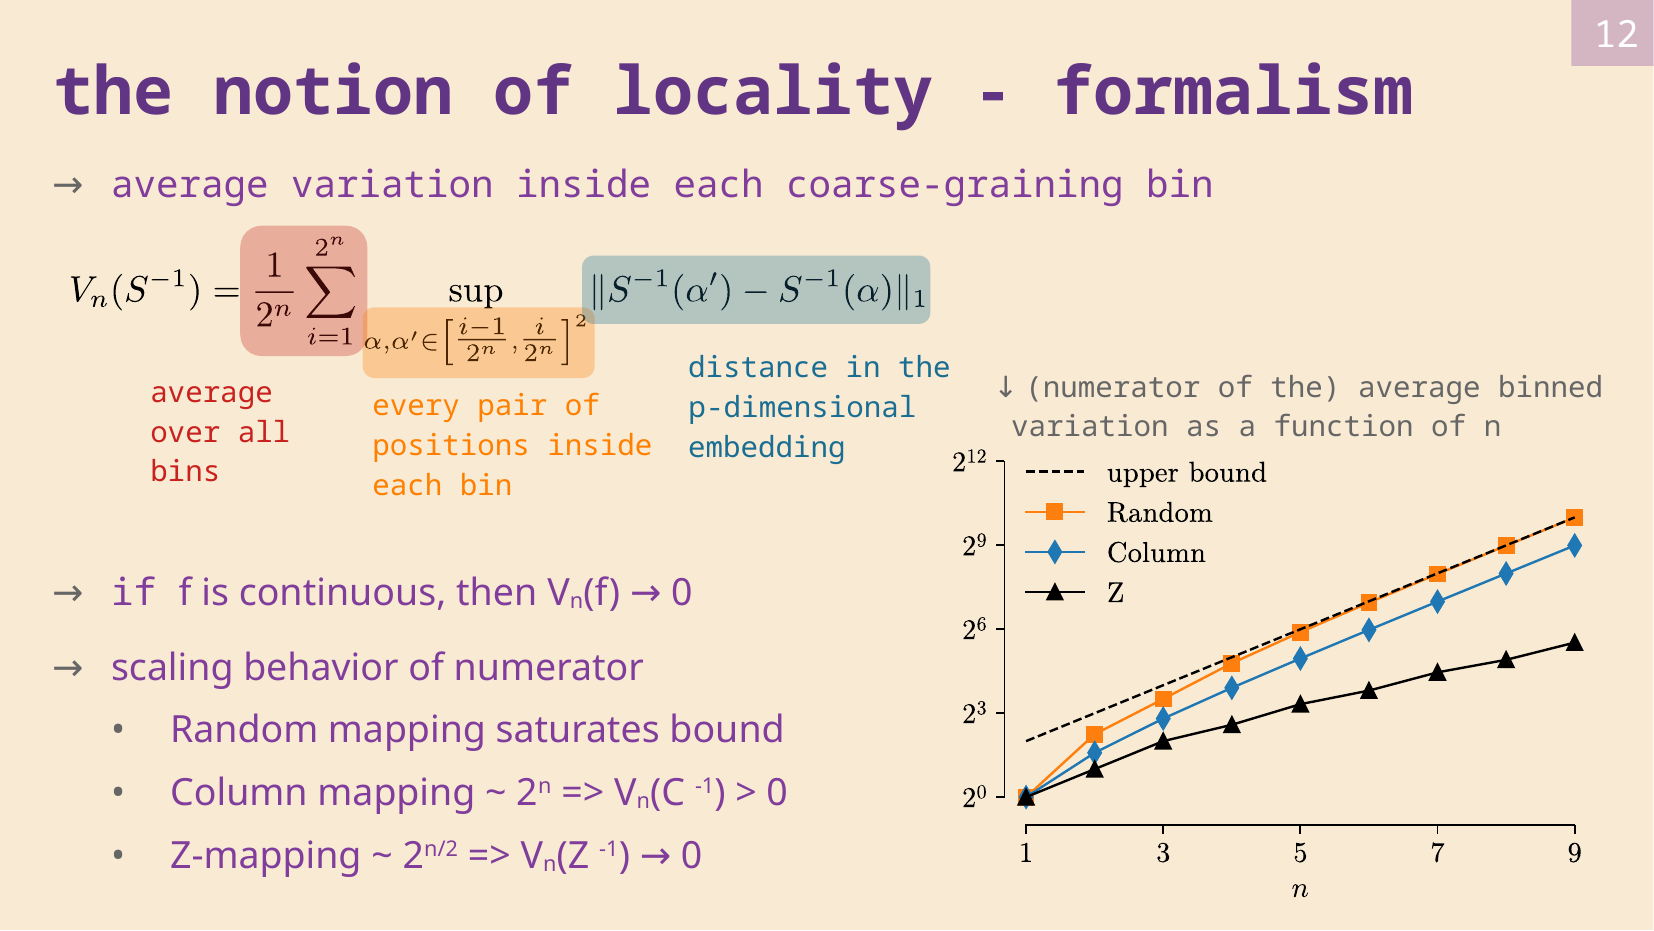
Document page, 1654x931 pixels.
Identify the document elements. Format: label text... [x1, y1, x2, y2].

text_box average over all bins [135, 363, 358, 487]
text_box [174, 269, 184, 287]
text_box [70, 276, 97, 303]
list average variation inside each coarse-graining bin if f is continuous, then Vn(f) → 0 scaling behavior of numerator Random mapping saturates bound Column mapping ~ 2n => Vn(C -1) > 0 Z-mapping ~ 2n/2 => Vn(Z -1) → 0 [52, 157, 1525, 895]
text_box [240, 225, 931, 377]
text_box [91, 295, 107, 308]
picture [933, 433, 1601, 921]
text_box every pair of positions inside each bin [357, 377, 753, 537]
title the notion of locality - formalism [53, 42, 1542, 199]
text_box distance in the p-dimensional embedding [673, 339, 985, 499]
text_box [113, 273, 123, 311]
text_box 12 [1571, 0, 1654, 61]
text_box [126, 275, 148, 303]
text_box [190, 273, 199, 311]
text_box ↓ (numerator of the) average binned variation as a function of n [978, 358, 1642, 481]
text_box [449, 284, 462, 302]
text_box [464, 285, 483, 302]
